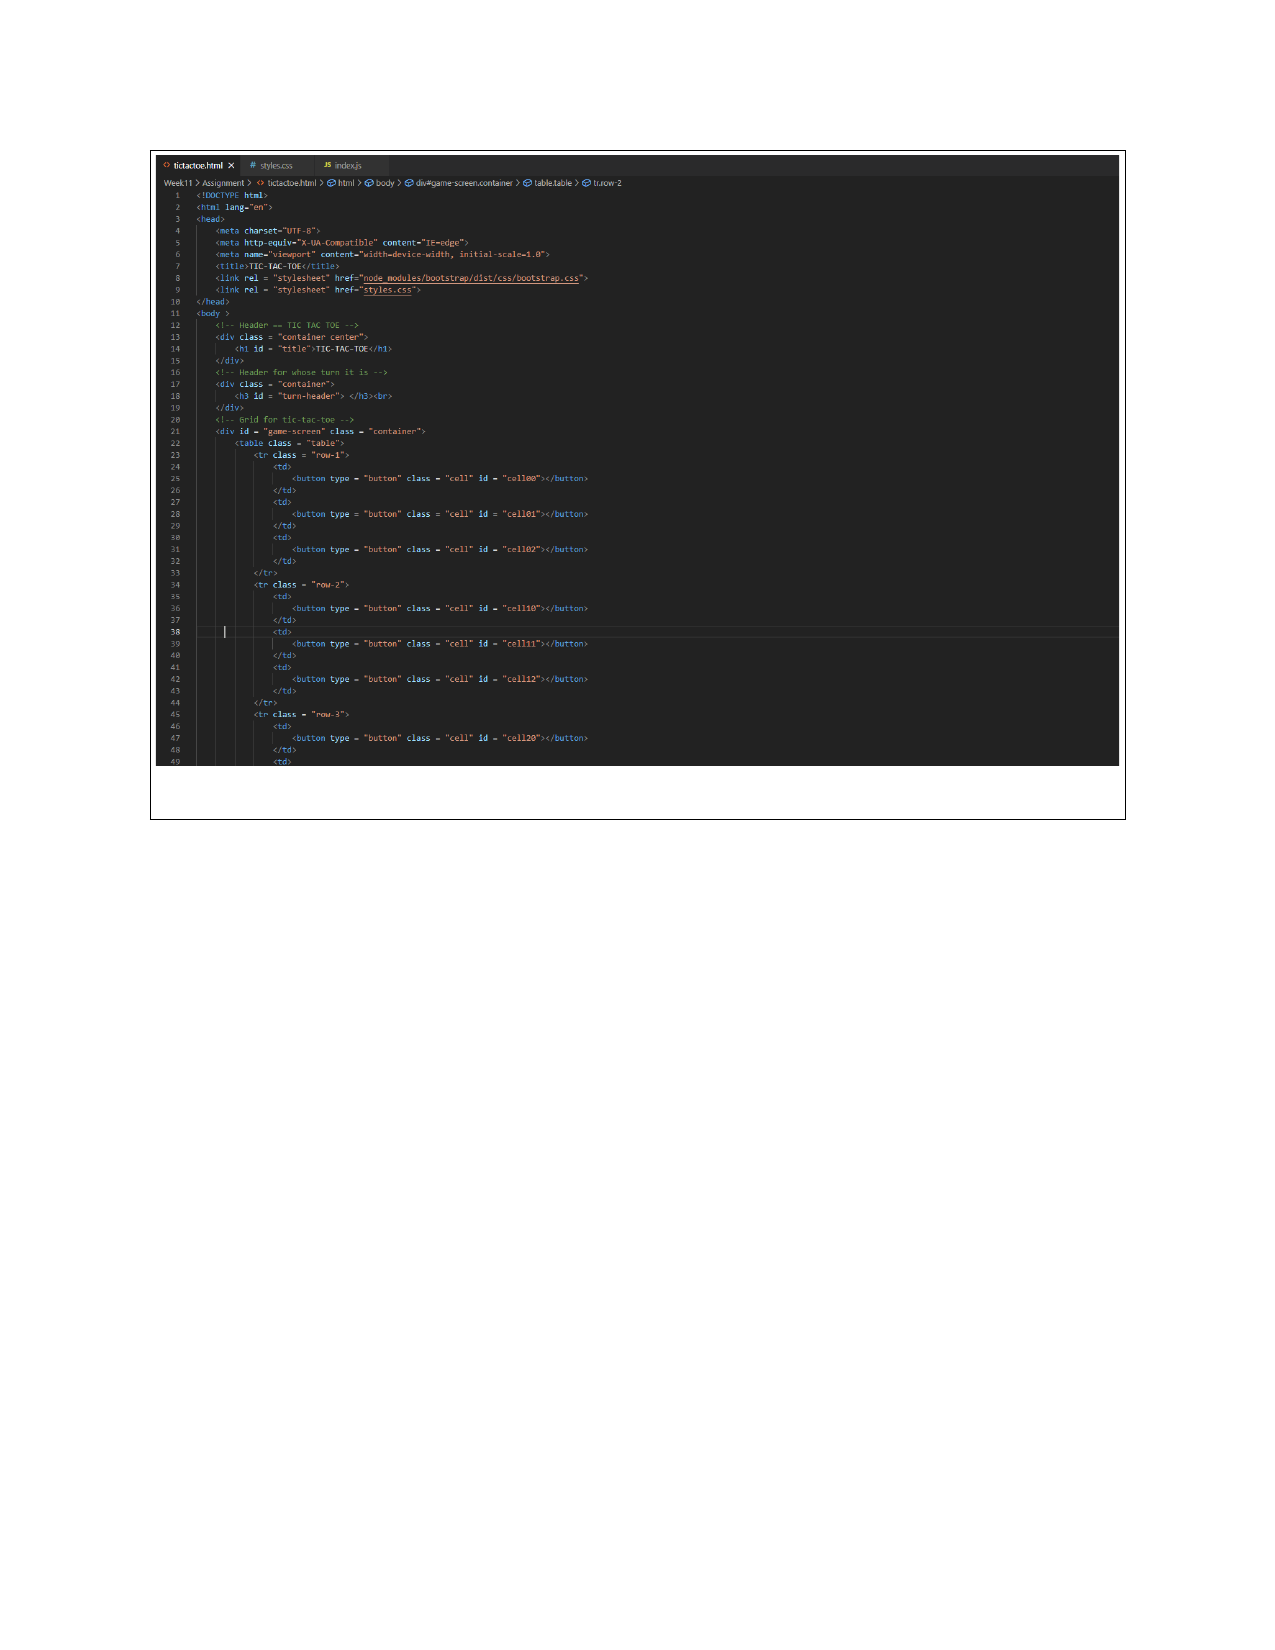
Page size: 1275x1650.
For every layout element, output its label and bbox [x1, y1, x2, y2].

table_header [151, 151, 1125, 819]
picture [155, 155, 1120, 766]
